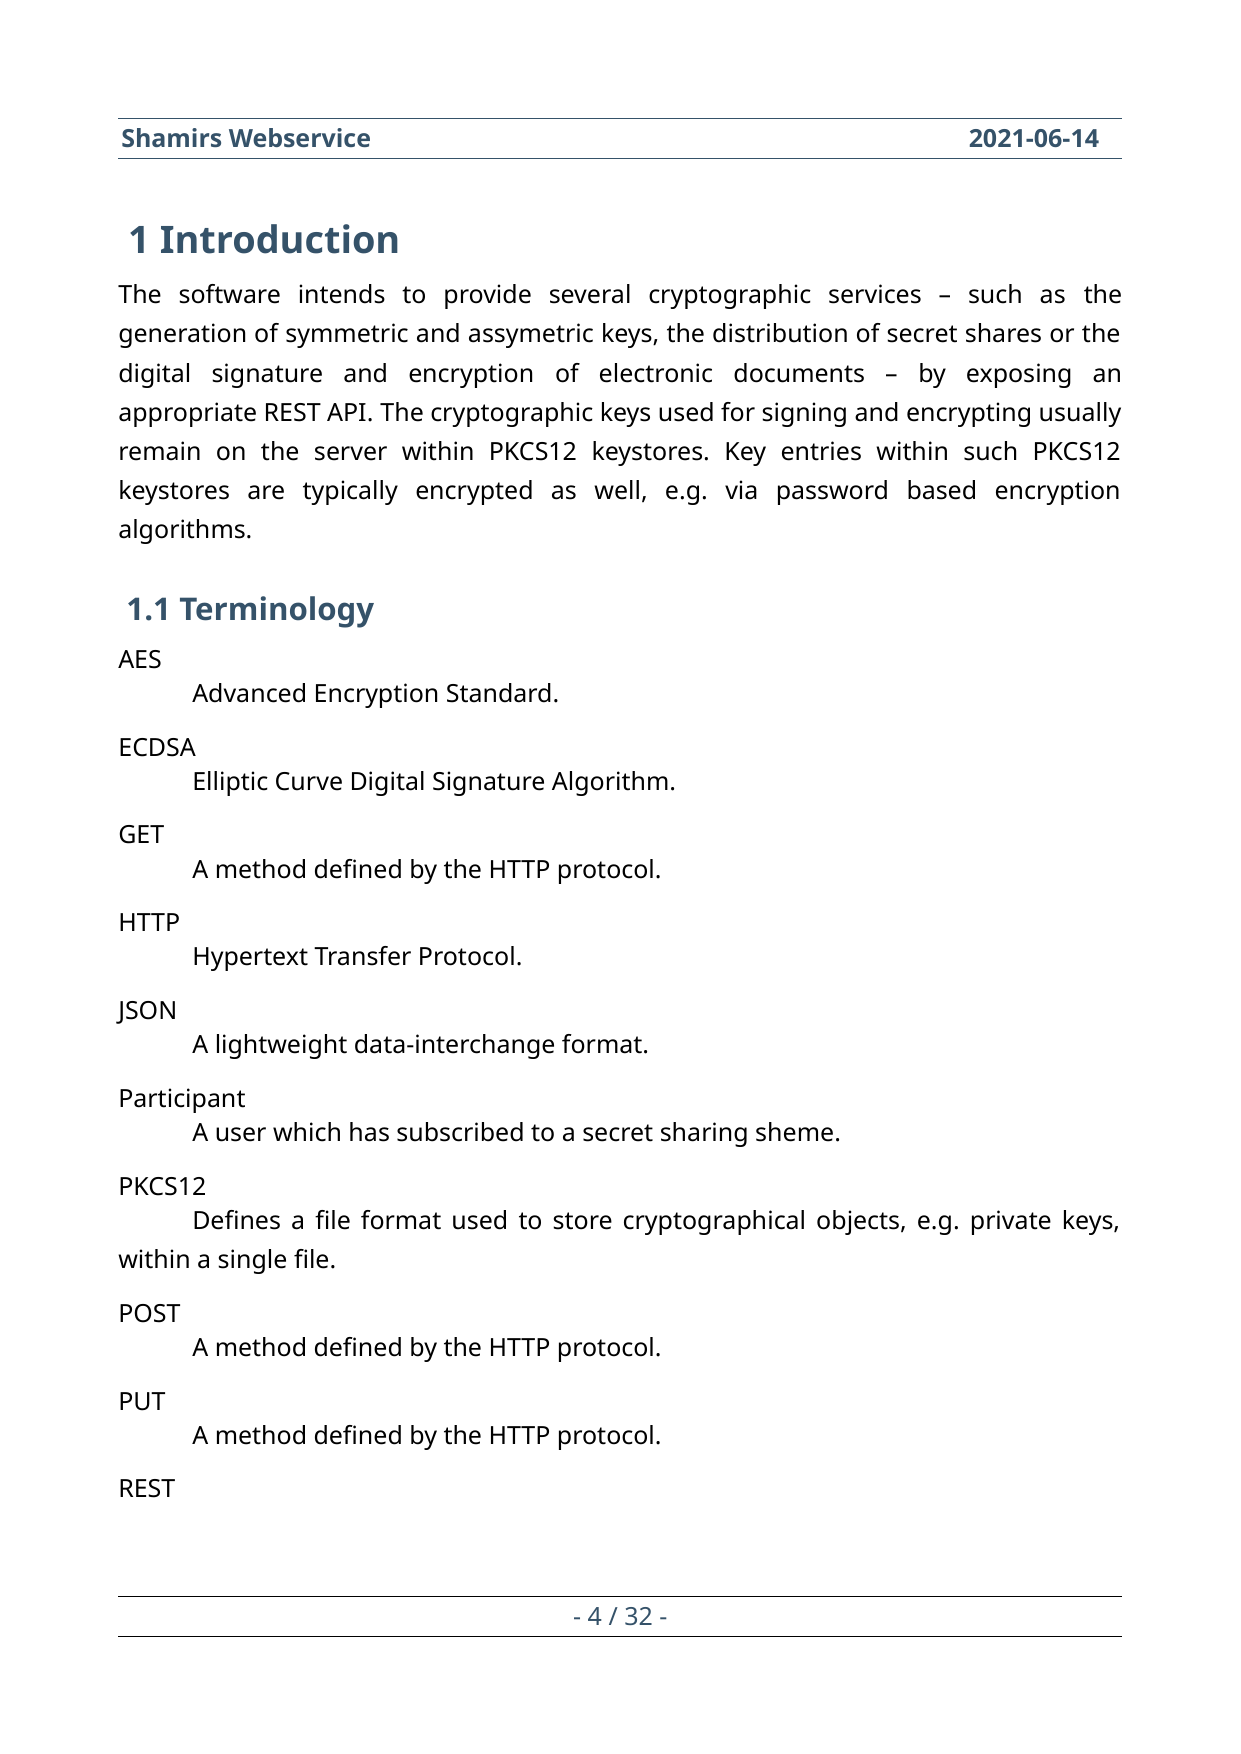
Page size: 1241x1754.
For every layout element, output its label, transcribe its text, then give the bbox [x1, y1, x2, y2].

text REST [118, 1471, 1122, 1505]
text A lightweight data-interchange format. [118, 1027, 1122, 1061]
text A method defined by the HTTP protocol. [118, 1329, 1122, 1363]
text A method defined by the HTTP protocol. [118, 1417, 1122, 1451]
text HTTP [118, 905, 1122, 939]
text AES [118, 642, 1122, 676]
text The software intends to provide several cryptographic services – such as the generation of symmetric and assymetric keys, the distribution of secret shares or the digital signature and encryption of electronic documents – by exposing an appropriate REST API. The cryptographic keys used for signing and encrypting usually remain on the server within PKCS12 keystores. Key entries within such PKCS12 keystores are typically encrypted as well, e.g. via password based encryption algorithms. [118, 277, 1122, 546]
subtitle Introduction [118, 213, 1122, 264]
text PKCS12 [118, 1168, 1122, 1202]
text GET [118, 817, 1122, 851]
subtitle Terminology [118, 586, 1122, 629]
text A method defined by the HTTP protocol. [118, 851, 1122, 885]
text POST [118, 1295, 1122, 1329]
text Hypertext Transfer Protocol. [118, 939, 1122, 973]
text Advanced Encryption Standard. [118, 676, 1122, 710]
text A user which has subscribed to a secret sharing sheme. [118, 1115, 1122, 1149]
text Defines a file format used to store cryptographical objects, e.g. private keys, within a single file. [118, 1202, 1122, 1276]
text ECDSA [118, 729, 1122, 763]
text PUT [118, 1383, 1122, 1417]
text Elliptic Curve Digital Signature Algorithm. [118, 763, 1122, 797]
text JSON [118, 993, 1122, 1027]
text Participant [118, 1081, 1122, 1115]
